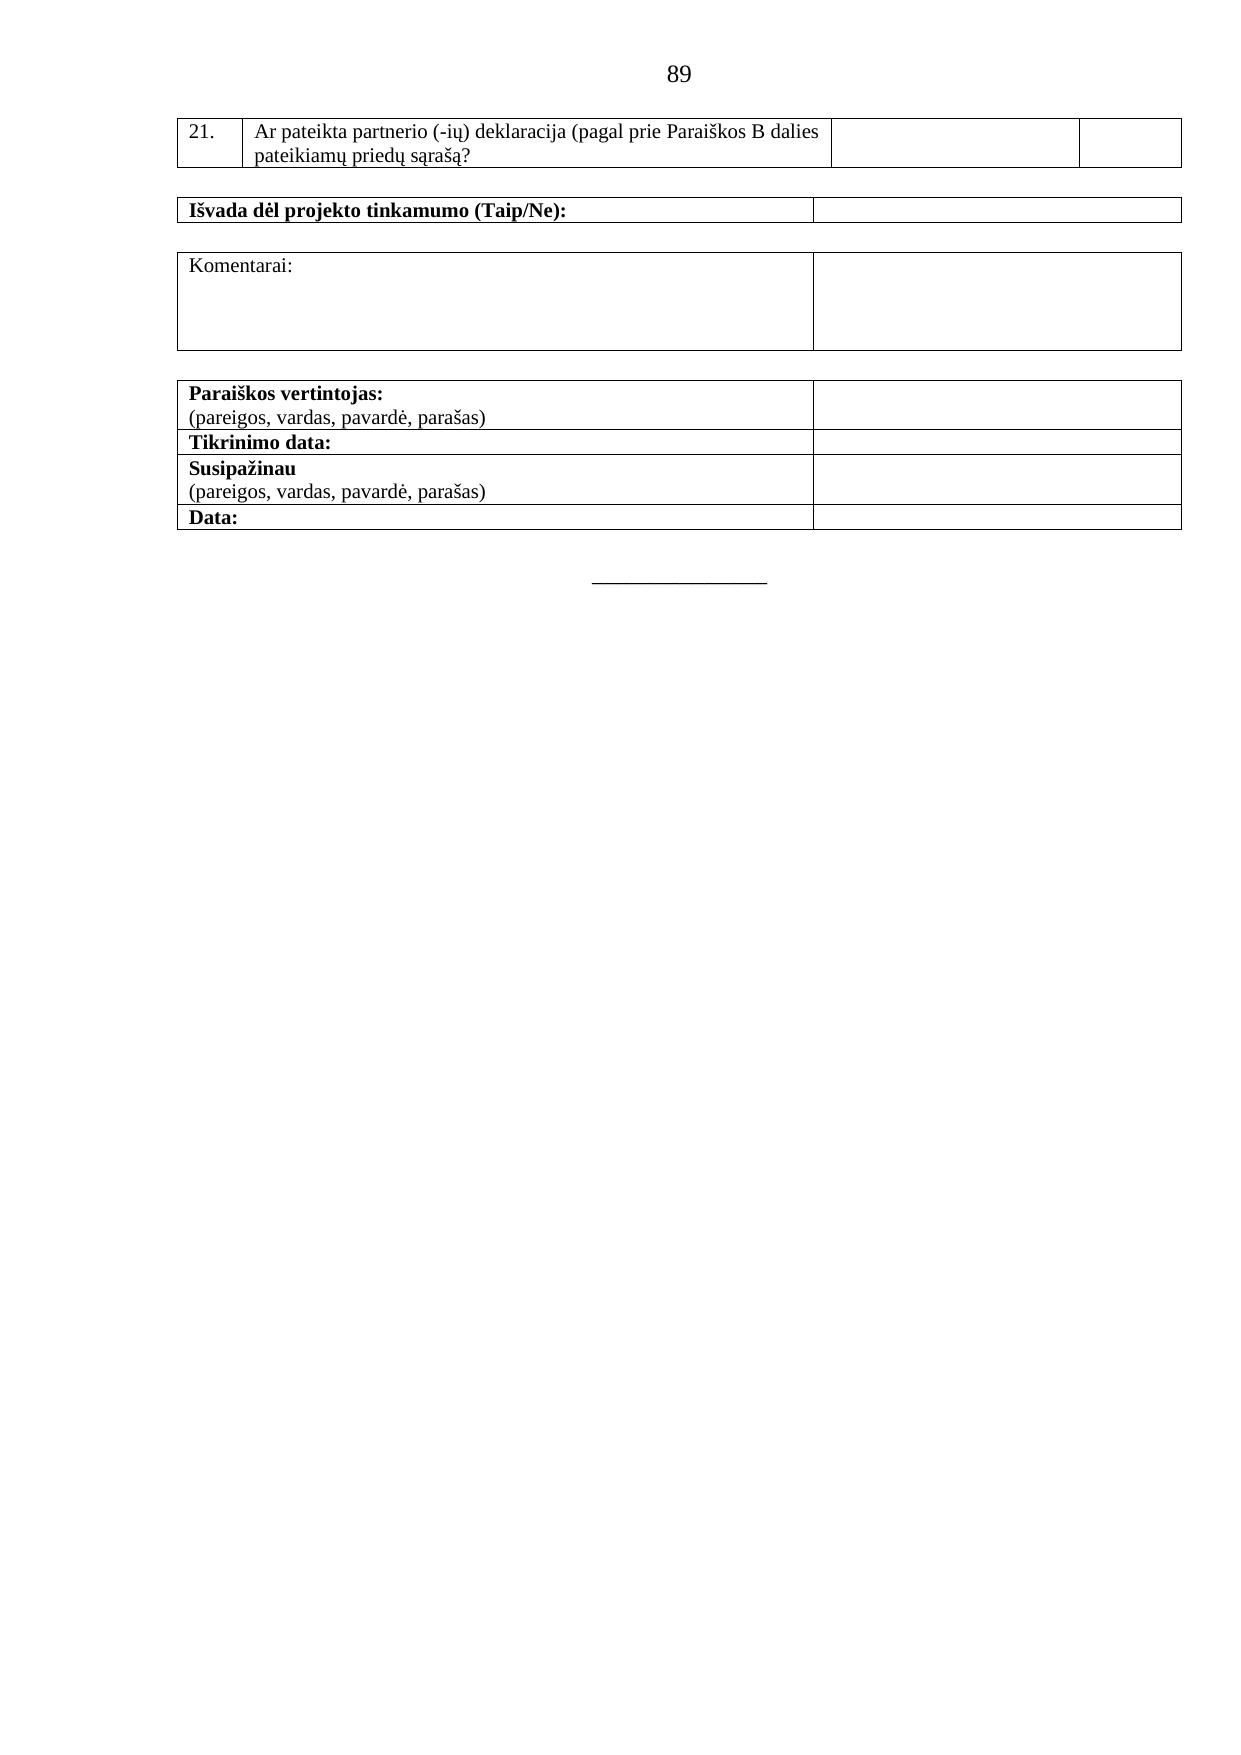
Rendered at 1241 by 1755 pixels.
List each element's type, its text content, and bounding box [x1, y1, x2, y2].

table_cell [814, 430, 1181, 454]
text ______________ [177, 558, 1181, 587]
table_cell Susipažinau (pareigos, vardas, pavardė, parašas) [178, 455, 813, 503]
table_header Išvada dėl projekto tinkamumo (Taip/Ne): [178, 198, 813, 222]
table_header Paraiškos vertintojas: (pareigos, vardas, pavardė, parašas) [178, 381, 813, 429]
table_cell 21. [178, 119, 242, 167]
table_cell [814, 455, 1181, 503]
table_header [814, 381, 1181, 429]
table_cell Ar pateikta partnerio (-ių) deklaracija (pagal prie Paraiškos B dalies pateikiamų priedų sąrašą? [243, 119, 831, 167]
table_cell Data: [178, 505, 813, 529]
table_cell [814, 505, 1181, 529]
table_cell [832, 119, 1079, 167]
table_header [814, 198, 1181, 222]
table_header [814, 253, 1181, 350]
table_cell [1080, 119, 1181, 167]
table_cell Tikrinimo data: [178, 430, 813, 454]
table_header Komentarai: [178, 253, 813, 350]
